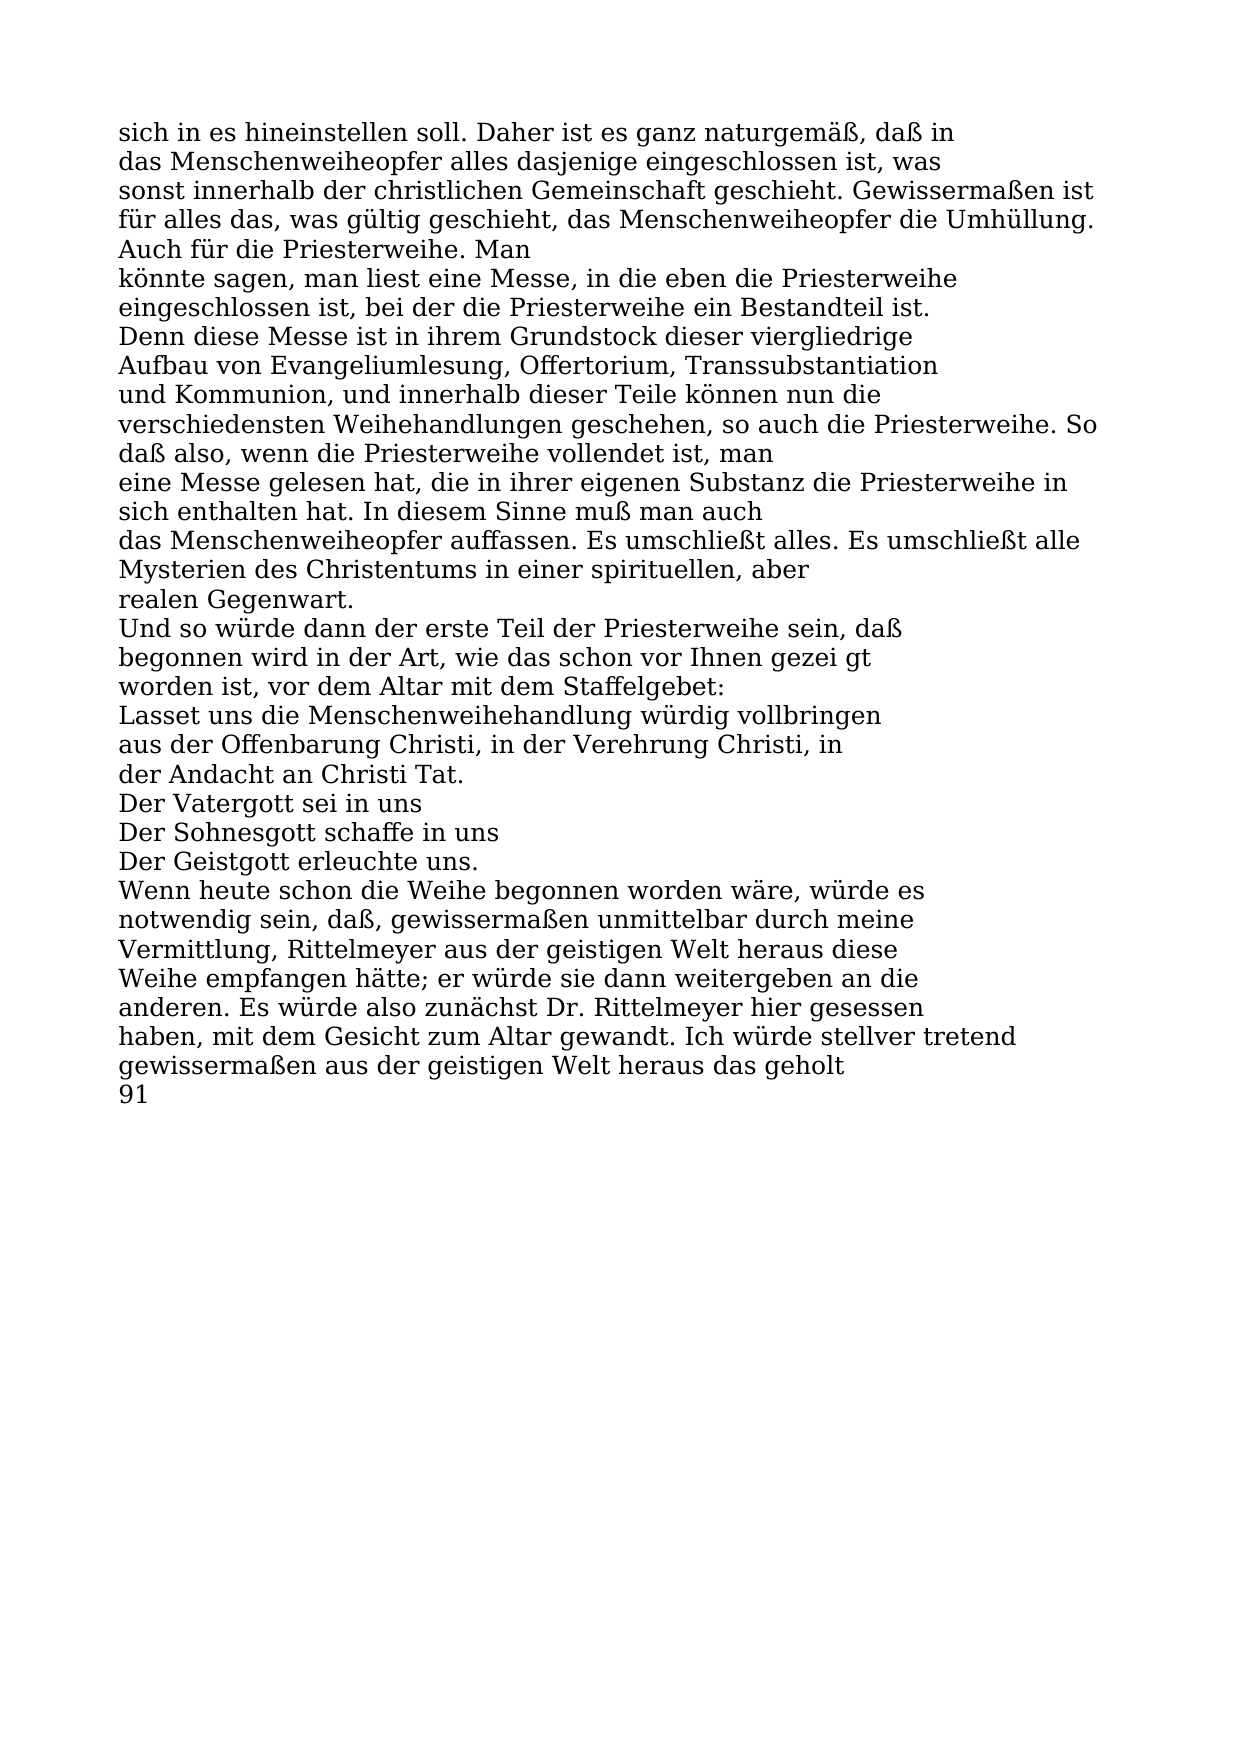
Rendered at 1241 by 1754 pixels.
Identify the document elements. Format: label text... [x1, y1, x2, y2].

text Wenn heute schon die Weihe begonnen worden wäre, würde es [118, 876, 1122, 906]
text Aufbau von Evangeliumlesung, Offertorium, Transsubstantiation [118, 351, 1122, 381]
text sonst innerhalb der christlichen Gemeinschaft geschieht. Gewissermaßen ist für alles das, was gültig geschieht, das Menschenweiheopfer die Umhüllung. Auch für die Priesterweihe. Man [118, 176, 1122, 264]
text Und so würde dann der erste Teil der Priesterweihe sein, daß [118, 614, 1122, 643]
text aus der Offenbarung Christi, in der Verehrung Christi, in [118, 731, 1122, 760]
text haben, mit dem Gesicht zum Altar gewandt. Ich würde stellver tretend gewissermaßen aus der geistigen Welt heraus das geholt [118, 1022, 1122, 1081]
text Denn diese Messe ist in ihrem Grundstock dieser viergliedrige [118, 322, 1122, 351]
text Vermittlung, Rittelmeyer aus der geistigen Welt heraus diese [118, 935, 1122, 964]
text Der Sohnesgott schaffe in uns [118, 818, 1122, 847]
text eingeschlossen ist, bei der die Priesterweihe ein Bestandteil ist. [118, 293, 1122, 322]
text verschiedensten Weihehandlungen geschehen, so auch die Priesterweihe. So daß also, wenn die Priesterweihe vollendet ist, man [118, 410, 1122, 468]
text das Menschenweiheopfer auffassen. Es umschließt alles. Es umschließt alle Mysterien des Christentums in einer spirituellen, aber [118, 526, 1122, 585]
text Weihe empfangen hätte; er würde sie dann weitergeben an die [118, 964, 1122, 993]
text worden ist, vor dem Altar mit dem Staffelgebet: [118, 672, 1122, 701]
text Der Vatergott sei in uns [118, 789, 1122, 818]
text der Andacht an Christi Tat. [118, 760, 1122, 789]
text begonnen wird in der Art, wie das schon vor Ihnen gezei gt [118, 643, 1122, 672]
text notwendig sein, daß, gewissermaßen unmittelbar durch meine [118, 906, 1122, 935]
text Lasset uns die Menschenweihehandlung würdig vollbringen [118, 701, 1122, 731]
text sich in es hineinstellen soll. Daher ist es ganz naturgemäß, daß in [118, 118, 1122, 147]
text anderen. Es würde also zunächst Dr. Rittelmeyer hier gesessen [118, 993, 1122, 1022]
text das Menschenweiheopfer alles dasjenige eingeschlossen ist, was [118, 147, 1122, 176]
text realen Gegenwart. [118, 585, 1122, 614]
text eine Messe gelesen hat, die in ihrer eigenen Substanz die Priesterweihe in sich enthalten hat. In diesem Sinne muß man auch [118, 468, 1122, 526]
text Der Geistgott erleuchte uns. [118, 847, 1122, 876]
text 91 [118, 1081, 1122, 1110]
text und Kommunion, und innerhalb dieser Teile können nun die [118, 381, 1122, 410]
text könnte sagen, man liest eine Messe, in die eben die Priesterweihe [118, 264, 1122, 293]
